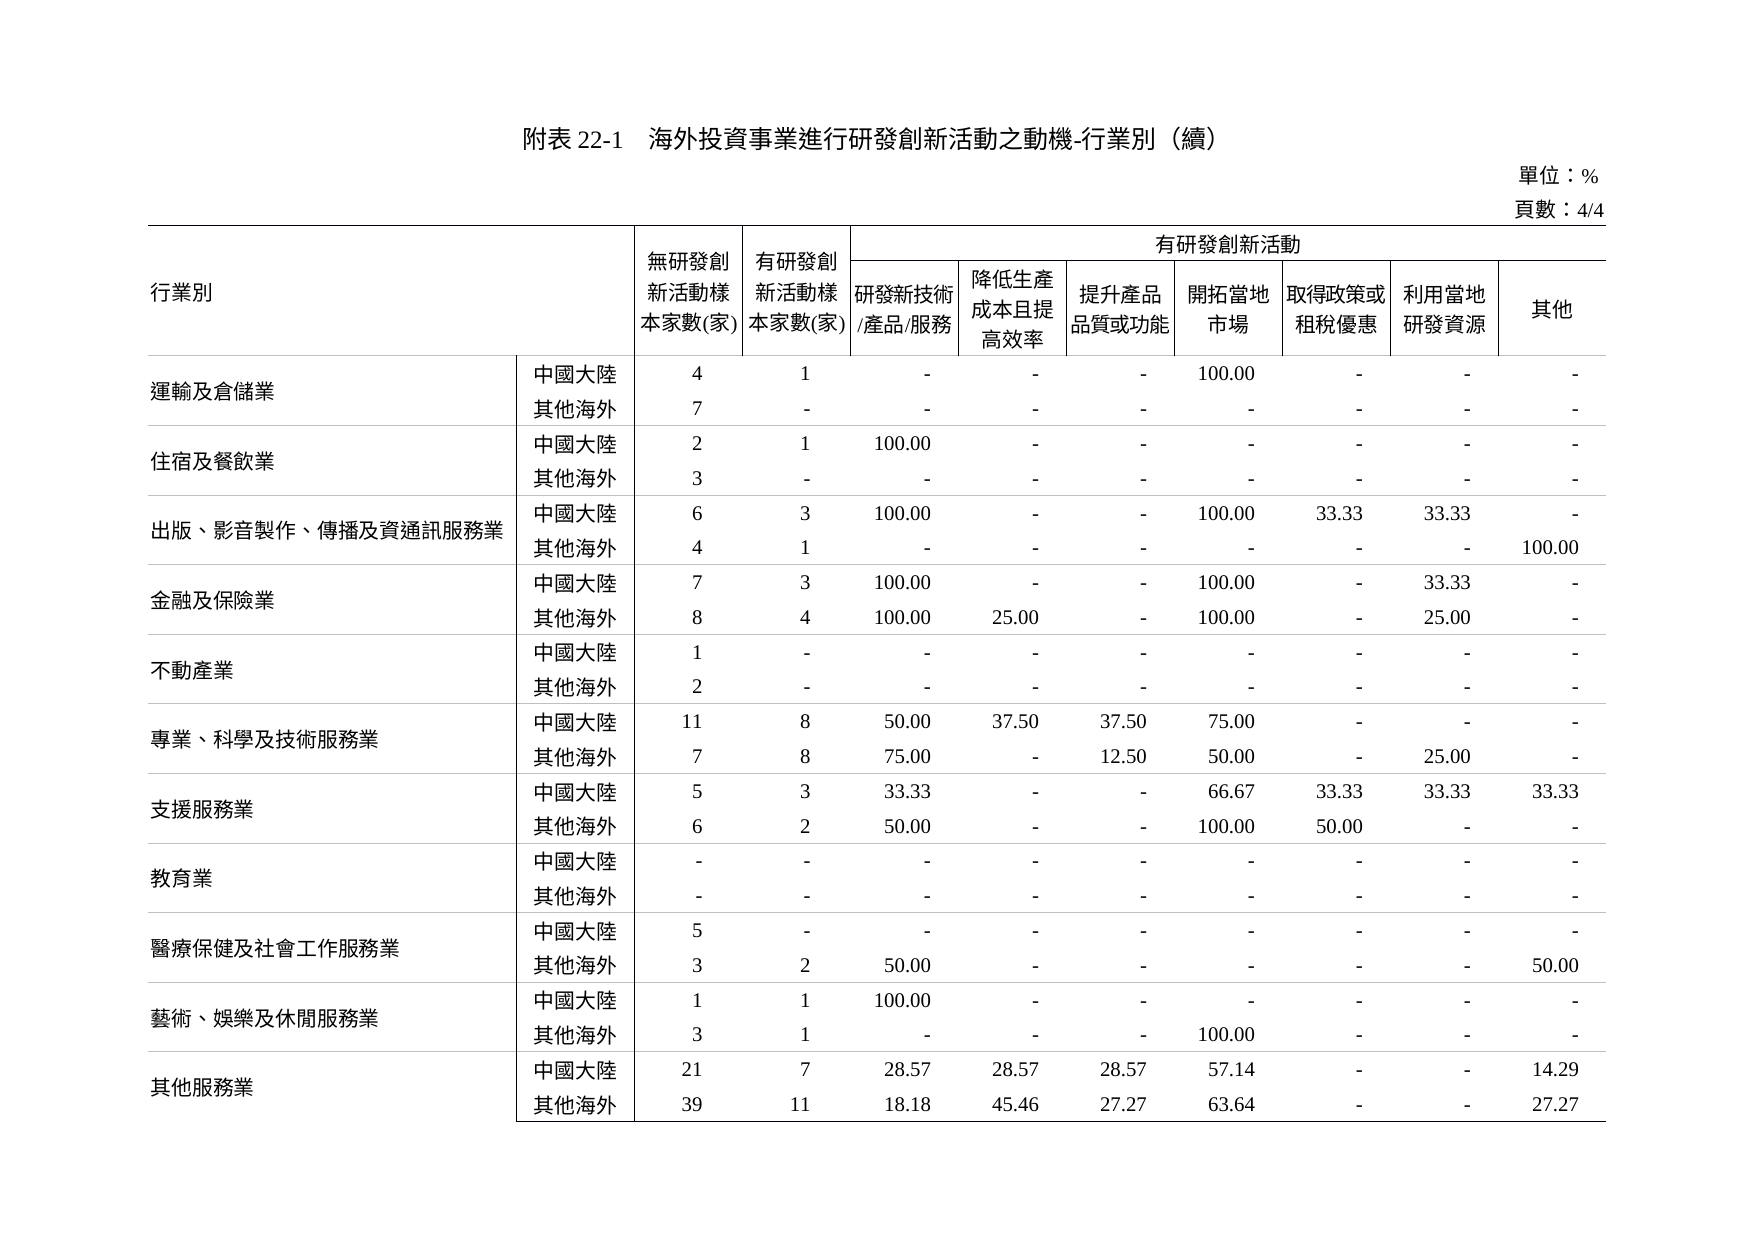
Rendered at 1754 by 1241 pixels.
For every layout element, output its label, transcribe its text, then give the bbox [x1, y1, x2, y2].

table_cell - [1283, 635, 1390, 668]
table_cell 其他海外 [517, 669, 634, 703]
table_cell 7 [743, 1052, 851, 1086]
table_cell - [851, 844, 958, 877]
table_cell 有研發創新活動樣本家數(家) [743, 226, 850, 355]
table_cell - [1499, 913, 1606, 947]
table_cell 37.50 [1067, 704, 1174, 738]
table_cell - [1283, 844, 1390, 877]
table_cell 其他海外 [517, 738, 634, 773]
table_cell - [851, 390, 958, 425]
table_cell 行業別 [148, 226, 634, 355]
table_cell 中國大陸 [517, 913, 634, 947]
table_cell 中國大陸 [517, 704, 634, 738]
table_cell - [1499, 669, 1606, 703]
table_cell 27.27 [1499, 1086, 1606, 1121]
table_cell 出版、影音製作、傳播及資通訊服務業 [148, 496, 516, 564]
table_cell 63.64 [1175, 1086, 1282, 1121]
table_cell - [959, 496, 1067, 529]
table_cell 其他海外 [517, 877, 634, 912]
table_cell 11 [743, 1086, 851, 1121]
table_cell 3 [635, 947, 743, 982]
table_cell - [851, 356, 958, 390]
table_cell - [1283, 599, 1390, 634]
table_cell 5 [635, 774, 743, 808]
table_cell - [959, 460, 1067, 494]
table_cell 28.57 [1067, 1052, 1174, 1086]
table_cell 14.29 [1499, 1052, 1606, 1086]
table_cell 2 [743, 808, 851, 842]
table_cell 100.00 [851, 426, 958, 460]
table_cell 1 [743, 1016, 851, 1051]
table_cell - [1067, 913, 1174, 947]
table_cell - [1499, 983, 1606, 1016]
table_cell 57.14 [1175, 1052, 1282, 1086]
table_cell 頁數：4/4 [148, 192, 1606, 225]
table_cell 中國大陸 [517, 635, 634, 668]
table_cell 7 [635, 390, 743, 425]
table_cell - [1283, 565, 1390, 599]
table_cell - [635, 844, 743, 877]
table_cell 中國大陸 [517, 983, 634, 1016]
table_cell 100.00 [851, 983, 958, 1016]
table_cell 37.50 [959, 704, 1067, 738]
table_cell - [851, 635, 958, 668]
table_cell - [1390, 983, 1498, 1016]
table_cell - [1390, 529, 1498, 564]
table_cell - [1175, 983, 1282, 1016]
table_cell - [959, 529, 1067, 564]
table_cell 7 [635, 738, 743, 773]
table_cell 單位：% [148, 158, 1606, 192]
table_cell 33.33 [1390, 496, 1498, 529]
table_cell - [1390, 808, 1498, 842]
table_cell 100.00 [1175, 808, 1282, 842]
table_cell - [1390, 390, 1498, 425]
table_cell - [851, 460, 958, 494]
table_cell - [1283, 913, 1390, 947]
table_cell 無研發創新活動樣本家數(家) [635, 226, 742, 355]
table_cell - [1067, 390, 1174, 425]
table_cell - [635, 877, 743, 912]
table_cell - [743, 460, 851, 494]
table_cell 45.46 [959, 1086, 1067, 1121]
table_cell - [1499, 738, 1606, 773]
table_cell - [1067, 460, 1174, 494]
table_cell - [959, 635, 1067, 668]
table_cell - [1283, 356, 1390, 390]
table_cell 8 [635, 599, 743, 634]
table_cell - [1283, 1086, 1390, 1121]
table_cell - [851, 877, 958, 912]
table_cell - [1499, 426, 1606, 460]
table_cell 藝術、娛樂及休閒服務業 [148, 983, 516, 1051]
table_cell - [1067, 877, 1174, 912]
table_cell - [1283, 669, 1390, 703]
table_cell 6 [635, 496, 743, 529]
table_cell 開拓當地 市場 [1175, 261, 1282, 355]
table_cell - [1175, 460, 1282, 494]
table_cell 21 [635, 1052, 743, 1086]
table_cell - [1283, 738, 1390, 773]
table_cell - [1283, 529, 1390, 564]
table_cell - [1499, 844, 1606, 877]
table_cell 教育業 [148, 844, 516, 912]
table_cell - [959, 913, 1067, 947]
table_cell 100.00 [851, 599, 958, 634]
table_cell 1 [743, 356, 851, 390]
table_cell - [1175, 426, 1282, 460]
table_cell 其他海外 [517, 460, 634, 494]
table_cell - [743, 635, 851, 668]
table_cell - [743, 669, 851, 703]
table_cell - [1283, 1052, 1390, 1086]
table_cell - [959, 669, 1067, 703]
table_cell 8 [743, 704, 851, 738]
table_cell 提升產品 品質或功能 [1067, 261, 1174, 355]
table_cell - [1499, 599, 1606, 634]
table_cell - [1390, 704, 1498, 738]
table_cell 5 [635, 913, 743, 947]
table_cell 33.33 [1390, 565, 1498, 599]
table_cell - [1175, 529, 1282, 564]
table_cell 2 [743, 947, 851, 982]
table_cell 75.00 [1175, 704, 1282, 738]
table_cell - [1283, 460, 1390, 494]
table_cell 中國大陸 [517, 356, 634, 390]
table_cell - [959, 1016, 1067, 1051]
table_cell 25.00 [1390, 599, 1498, 634]
table_cell 25.00 [1390, 738, 1498, 773]
table_cell - [743, 877, 851, 912]
table_cell - [1390, 844, 1498, 877]
table_cell - [1067, 1016, 1174, 1051]
table_cell 有研發創新活動 [851, 226, 1606, 260]
table_cell - [743, 913, 851, 947]
table_cell - [743, 390, 851, 425]
table_cell 33.33 [851, 774, 958, 808]
table_cell - [1067, 426, 1174, 460]
table_cell 100.00 [851, 565, 958, 599]
table_cell - [1390, 877, 1498, 912]
table_cell 18.18 [851, 1086, 958, 1121]
table_cell 28.57 [851, 1052, 958, 1086]
table_cell 3 [743, 565, 851, 599]
table_cell 降低生產成本且提高效率 [959, 261, 1066, 355]
table_cell 醫療保健及社會工作服務業 [148, 913, 516, 982]
table_cell - [1499, 356, 1606, 390]
table_cell 27.27 [1067, 1086, 1174, 1121]
table_cell - [1390, 913, 1498, 947]
table_cell - [851, 1016, 958, 1051]
table_cell - [1067, 844, 1174, 877]
table_cell - [1499, 704, 1606, 738]
table_cell - [1175, 669, 1282, 703]
table_cell 100.00 [1499, 529, 1606, 564]
table_cell 6 [635, 808, 743, 842]
table_cell - [1390, 356, 1498, 390]
table_cell 50.00 [1499, 947, 1606, 982]
table_cell - [959, 844, 1067, 877]
table_cell - [1390, 635, 1498, 668]
table_cell 28.57 [959, 1052, 1067, 1086]
table_cell - [1067, 774, 1174, 808]
table_cell - [959, 565, 1067, 599]
table_cell 11 [635, 704, 743, 738]
table_cell - [1067, 983, 1174, 1016]
table_cell - [1175, 390, 1282, 425]
table_cell 1 [635, 635, 743, 668]
table_cell 其他海外 [517, 1086, 634, 1121]
table_cell 50.00 [851, 704, 958, 738]
table_cell 100.00 [1175, 565, 1282, 599]
table_cell 1 [743, 983, 851, 1016]
table_cell - [1175, 877, 1282, 912]
table_cell 中國大陸 [517, 1052, 634, 1086]
table_cell 其他海外 [517, 390, 634, 425]
table_cell - [1390, 1016, 1498, 1051]
table_cell 其他海外 [517, 529, 634, 564]
table_cell - [1390, 1052, 1498, 1086]
table_cell - [1390, 947, 1498, 982]
table_cell 50.00 [851, 947, 958, 982]
table_cell - [1175, 844, 1282, 877]
table_cell 1 [635, 983, 743, 1016]
table_cell 3 [635, 460, 743, 494]
table_cell - [851, 913, 958, 947]
table_cell 50.00 [1283, 808, 1390, 842]
table_cell 取得政策或租稅優惠 [1283, 261, 1390, 355]
table_cell 33.33 [1499, 774, 1606, 808]
table_cell - [1283, 947, 1390, 982]
table_cell 50.00 [1175, 738, 1282, 773]
table_cell 其他海外 [517, 947, 634, 982]
table_cell 利用當地 研發資源 [1391, 261, 1498, 355]
table_cell - [1283, 390, 1390, 425]
table_cell - [1067, 808, 1174, 842]
table_cell 4 [743, 599, 851, 634]
table_cell - [1067, 356, 1174, 390]
table_cell 12.50 [1067, 738, 1174, 773]
table_cell 研發新技術/產品/服務 [851, 261, 958, 355]
table_cell 66.67 [1175, 774, 1282, 808]
table_cell 100.00 [1175, 1016, 1282, 1051]
table_cell 2 [635, 426, 743, 460]
table_cell - [1175, 635, 1282, 668]
table_cell - [1283, 704, 1390, 738]
table_cell 4 [635, 529, 743, 564]
table_cell - [959, 738, 1067, 773]
table_cell - [1067, 669, 1174, 703]
table_cell 住宿及餐飲業 [148, 426, 516, 494]
table_cell - [1499, 635, 1606, 668]
table_cell - [851, 529, 958, 564]
table_cell - [959, 774, 1067, 808]
table_cell 2 [635, 669, 743, 703]
table_cell - [959, 426, 1067, 460]
table_cell 3 [743, 774, 851, 808]
table_cell 1 [743, 529, 851, 564]
table_cell 100.00 [1175, 356, 1282, 390]
table_cell - [1283, 877, 1390, 912]
table_cell - [1067, 635, 1174, 668]
table_cell 33.33 [1390, 774, 1498, 808]
table_cell - [1283, 1016, 1390, 1051]
table_cell - [1390, 1086, 1498, 1121]
table_cell 39 [635, 1086, 743, 1121]
table_cell 75.00 [851, 738, 958, 773]
table_cell - [1499, 877, 1606, 912]
table_cell - [1283, 426, 1390, 460]
table_cell 100.00 [1175, 599, 1282, 634]
table_cell - [1067, 529, 1174, 564]
table_header 附表22-1 海外投資事業進行研發創新活動之動機-行業別（續） [148, 118, 1606, 158]
table_cell - [851, 669, 958, 703]
table_cell 其他海外 [517, 599, 634, 634]
table_cell - [1067, 565, 1174, 599]
table_cell - [1283, 983, 1390, 1016]
table_cell - [1390, 669, 1498, 703]
table_cell 中國大陸 [517, 565, 634, 599]
table_cell 25.00 [959, 599, 1067, 634]
table_cell 1 [743, 426, 851, 460]
table_cell 其他服務業 [148, 1052, 516, 1121]
table_cell - [1390, 426, 1498, 460]
table_cell 33.33 [1283, 496, 1390, 529]
table_cell 3 [635, 1016, 743, 1051]
table_cell - [1175, 947, 1282, 982]
table_cell 3 [743, 496, 851, 529]
table_cell 中國大陸 [517, 426, 634, 460]
table_cell - [1499, 460, 1606, 494]
table_cell 中國大陸 [517, 496, 634, 529]
table_cell - [959, 877, 1067, 912]
table_cell 100.00 [1175, 496, 1282, 529]
table_cell 運輸及倉儲業 [148, 356, 516, 425]
table_cell 4 [635, 356, 743, 390]
table_cell 中國大陸 [517, 844, 634, 877]
table_cell - [1499, 390, 1606, 425]
table_cell 支援服務業 [148, 774, 516, 842]
table_cell - [1499, 496, 1606, 529]
table_cell - [743, 844, 851, 877]
table_cell 其他海外 [517, 808, 634, 842]
table_cell - [959, 947, 1067, 982]
table_cell - [1499, 1016, 1606, 1051]
table_cell - [959, 983, 1067, 1016]
table_cell - [1175, 913, 1282, 947]
table_cell 不動產業 [148, 635, 516, 703]
table_cell 7 [635, 565, 743, 599]
table_cell - [1067, 947, 1174, 982]
table_cell - [959, 356, 1067, 390]
table_cell 其他海外 [517, 1016, 634, 1051]
table_cell - [1499, 565, 1606, 599]
table_cell - [1067, 496, 1174, 529]
table_cell 50.00 [851, 808, 958, 842]
table_cell 金融及保險業 [148, 565, 516, 634]
table_cell 33.33 [1283, 774, 1390, 808]
table_cell 中國大陸 [517, 774, 634, 808]
table_cell - [959, 390, 1067, 425]
table_cell 其他 [1499, 261, 1606, 355]
table_cell - [1390, 460, 1498, 494]
table_cell - [1499, 808, 1606, 842]
table_cell 8 [743, 738, 851, 773]
table_cell - [1067, 599, 1174, 634]
table_cell - [959, 808, 1067, 842]
table_cell 專業、科學及技術服務業 [148, 704, 516, 773]
table_cell 100.00 [851, 496, 958, 529]
